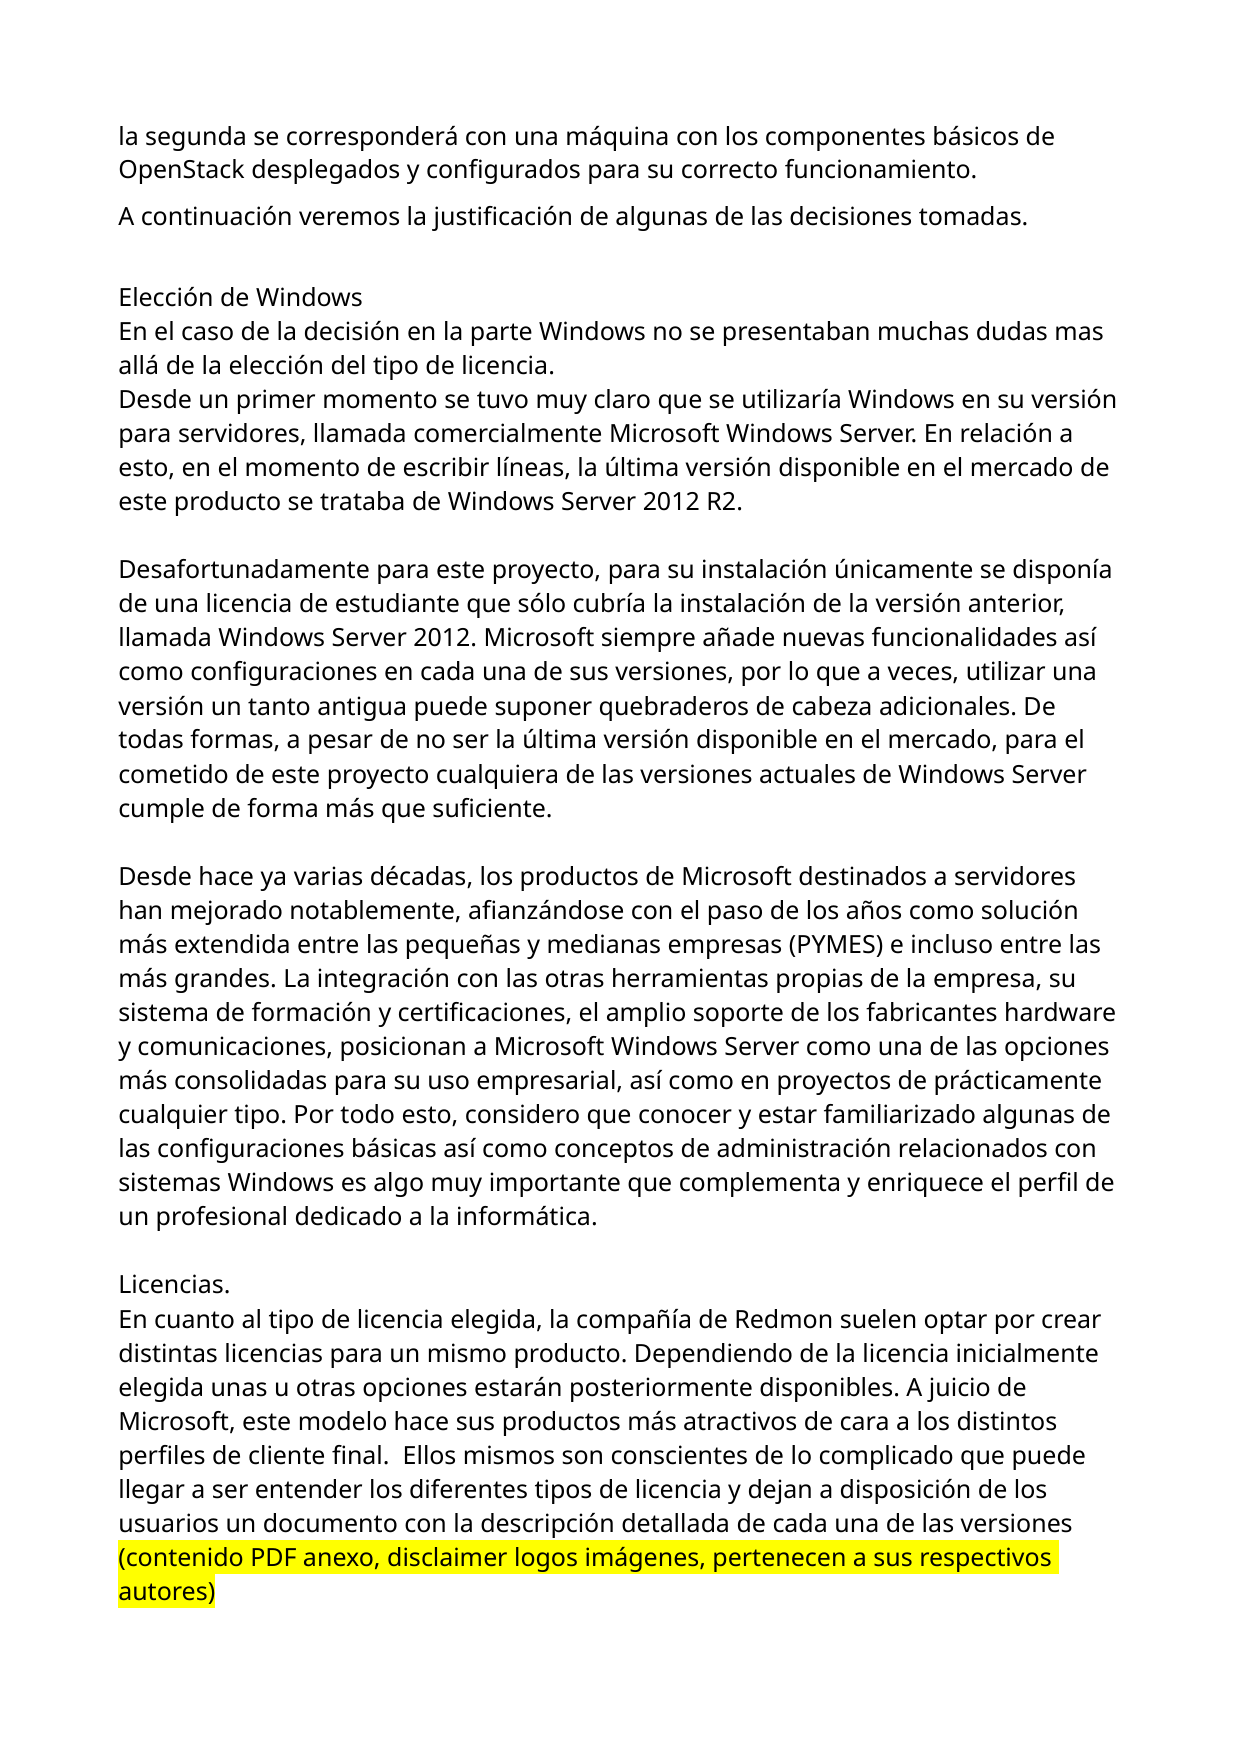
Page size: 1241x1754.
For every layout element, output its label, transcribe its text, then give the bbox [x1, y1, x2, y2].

text Licencias. [118, 1267, 1122, 1301]
text Desde hace ya varias décadas, los productos de Microsoft destinados a servidores han mejorado notablemente, afianzándose con el paso de los años como solución más extendida entre las pequeñas y medianas empresas (PYMES) e incluso entre las más grandes. La integración con las otras herramientas propias de la empresa, su sistema de formación y certificaciones, el amplio soporte de los fabricantes hardware y comunicaciones, posicionan a Microsoft Windows Server como una de las opciones más consolidadas para su uso empresarial, así como en proyectos de prácticamente cualquier tipo. Por todo esto, considero que conocer y estar familiarizado algunas de las configuraciones básicas así como conceptos de administración relacionados con sistemas Windows es algo muy importante que complementa y enriquece el perfil de un profesional dedicado a la informática. [118, 858, 1122, 1233]
text Desde un primer momento se tuvo muy claro que se utilizaría Windows en su versión para servidores, llamada comercialmente Microsoft Windows Server. En relación a esto, en el momento de escribir líneas, la última versión disponible en el mercado de este producto se trataba de Windows Server 2012 R2. [118, 382, 1122, 518]
text la segunda se corresponderá con una máquina con los componentes básicos de OpenStack desplegados y configurados para su correcto funcionamiento. [118, 118, 1122, 186]
text A continuación veremos la justificación de algunas de las decisiones tomadas. [118, 199, 1122, 233]
text Desafortunadamente para este proyecto, para su instalación únicamente se disponía de una licencia de estudiante que sólo cubría la instalación de la versión anterior, llamada Windows Server 2012. Microsoft siempre añade nuevas funcionalidades así como configuraciones en cada una de sus versiones, por lo que a veces, utilizar una versión un tanto antigua puede suponer quebraderos de cabeza adicionales. De todas formas, a pesar de no ser la última versión disponible en el mercado, para el cometido de este proyecto cualquiera de las versiones actuales de Windows Server cumple de forma más que suficiente. [118, 552, 1122, 824]
text En cuanto al tipo de licencia elegida, la compañía de Redmon suelen optar por crear distintas licencias para un mismo producto. Dependiendo de la licencia inicialmente elegida unas u otras opciones estarán posteriormente disponibles. A juicio de Microsoft, este modelo hace sus productos más atractivos de cara a los distintos perfiles de cliente final. Ellos mismos son conscientes de lo complicado que puede llegar a ser entender los diferentes tipos de licencia y dejan a disposición de los usuarios un documento con la descripción detallada de cada una de las versiones (contenido PDF anexo, disclaimer logos imágenes, pertenecen a sus respectivos autores) [118, 1301, 1122, 1608]
text En el caso de la decisión en la parte Windows no se presentaban muchas dudas mas allá de la elección del tipo de licencia. [118, 313, 1122, 382]
text Elección de Windows [118, 279, 1122, 313]
